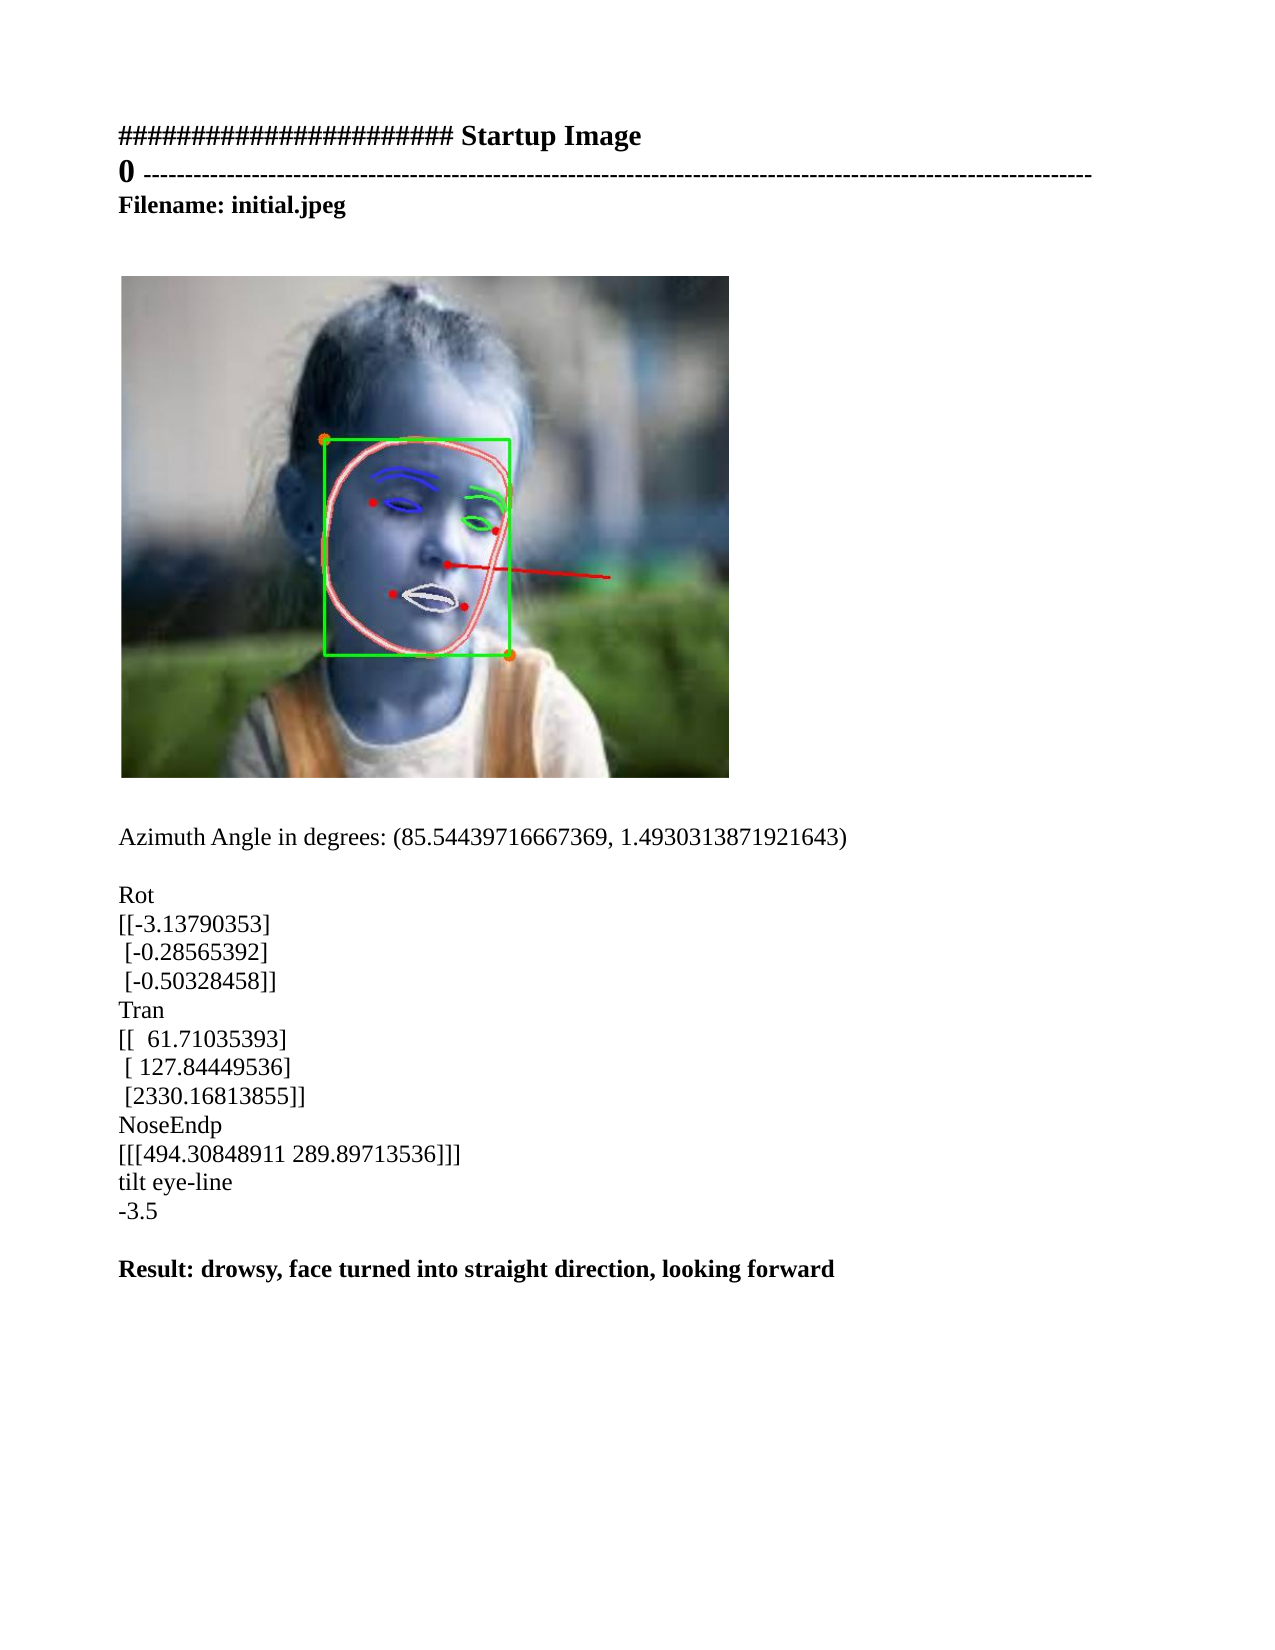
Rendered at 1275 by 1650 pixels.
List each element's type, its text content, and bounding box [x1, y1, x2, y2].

text Azimuth Angle in degrees: (85.54439716667369, 1.4930313871921643) [118, 822, 1157, 851]
text -3.5 [118, 1196, 1157, 1225]
text Rot [118, 880, 1157, 909]
picture [121, 276, 729, 779]
text NoseEndp [118, 1110, 1157, 1139]
text [-0.28565392] [118, 937, 1157, 966]
text [ 127.84449536] [118, 1052, 1157, 1081]
text tilt eye-line [118, 1167, 1157, 1196]
text Filename: initial.jpeg [118, 190, 1157, 219]
text [[ 61.71035393] [118, 1024, 1157, 1052]
text [[-3.13790353] [118, 909, 1157, 937]
text ####################### Startup Image [118, 118, 1157, 152]
text Tran [118, 995, 1157, 1024]
text [2330.16813855]] [118, 1081, 1157, 1110]
text [[[494.30848911 289.89713536]]] [118, 1139, 1157, 1167]
text 0 ------------------------------------------------------------------------------------------------------------------ [118, 152, 1157, 190]
text [-0.50328458]] [118, 966, 1157, 995]
text Result: drowsy, face turned into straight direction, looking forward [118, 1254, 1157, 1282]
